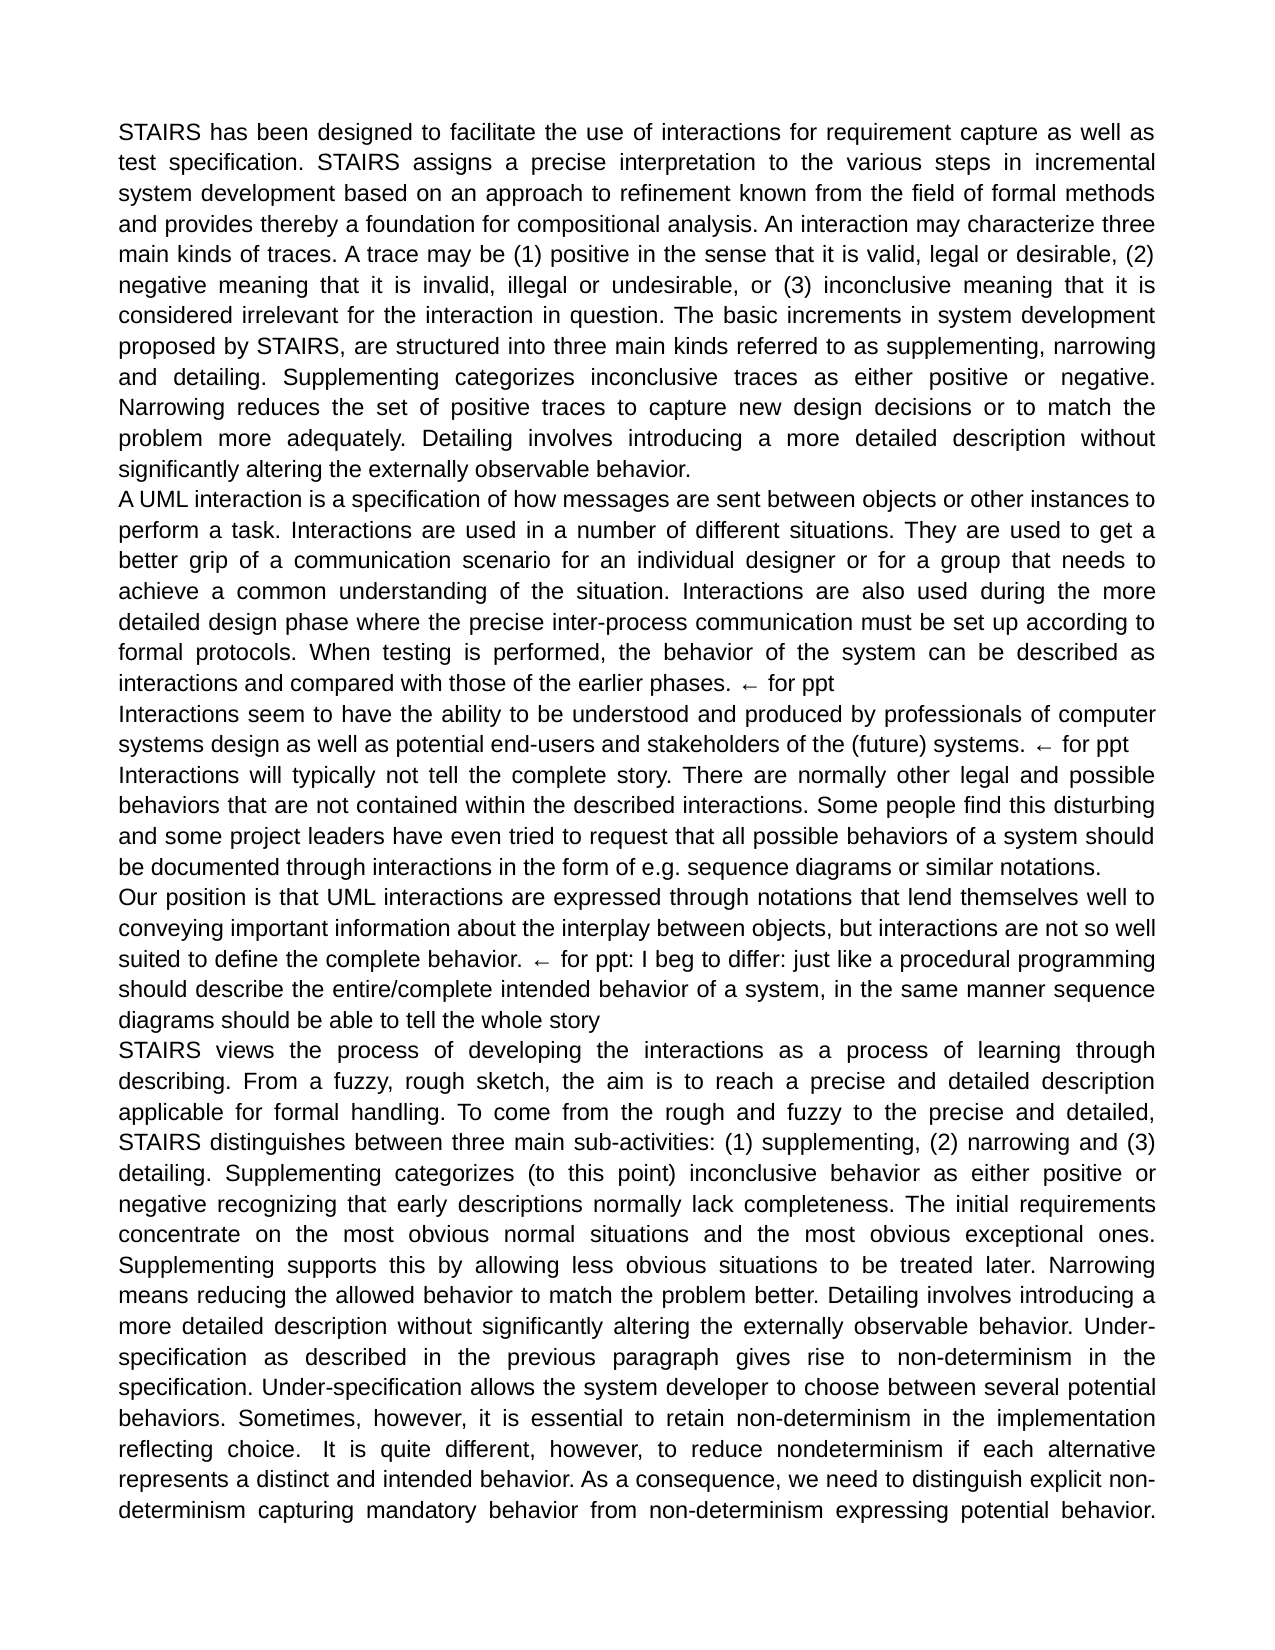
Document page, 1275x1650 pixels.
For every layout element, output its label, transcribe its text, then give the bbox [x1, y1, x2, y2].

text A UML interaction is a specification of how messages are sent between objects or other instances to perform a task. Interactions are used in a number of different situations. They are used to get a better grip of a communication scenario for an individual designer or for a group that needs to achieve a common understanding of the situation. Interactions are also used during the more detailed design phase where the precise inter-process communication must be set up according to formal protocols. When testing is performed, the behavior of the system can be described as interactions and compared with those of the earlier phases. ← for ppt [118, 486, 1157, 696]
text Interactions will typically not tell the complete story. There are normally other legal and possible behaviors that are not contained within the described interactions. Some people find this disturbing and some project leaders have even tried to request that all possible behaviors of a system should be documented through interactions in the form of e.g. sequence diagrams or similar notations. [118, 761, 1157, 880]
text STAIRS has been designed to facilitate the use of interactions for requirement capture as well as test specification. STAIRS assigns a precise interpretation to the various steps in incremental system development based on an approach to refinement known from the field of formal methods and provides thereby a foundation for compositional analysis. An interaction may characterize three main kinds of traces. A trace may be (1) positive in the sense that it is valid, legal or desirable, (2) negative meaning that it is invalid, illegal or undesirable, or (3) inconclusive meaning that it is considered irrelevant for the interaction in question. The basic increments in system development proposed by STAIRS, are structured into three main kinds referred to as supplementing, narrowing and detailing. Supplementing categorizes inconclusive traces as either positive or negative. Narrowing reduces the set of positive traces to capture new design decisions or to match the problem more adequately. Detailing involves introducing a more detailed description without significantly altering the externally observable behavior. [118, 118, 1157, 482]
text STAIRS views the process of developing the interactions as a process of learning through describing. From a fuzzy, rough sketch, the aim is to reach a precise and detailed description applicable for formal handling. To come from the rough and fuzzy to the precise and detailed, STAIRS distinguishes between three main sub-activities: (1) supplementing, (2) narrowing and (3) detailing. Supplementing categorizes (to this point) inconclusive behavior as either positive or negative recognizing that early descriptions normally lack completeness. The initial requirements concentrate on the most obvious normal situations and the most obvious exceptional ones. Supplementing supports this by allowing less obvious situations to be treated later. Narrowing means reducing the allowed behavior to match the problem better. Detailing involves introducing a more detailed description without significantly altering the externally observable behavior. Under-specification as described in the previous paragraph gives rise to non-determinism in the specification. Under-specification allows the system developer to choose between several potential behaviors. Sometimes, however, it is essential to retain non-determinism in the implementation reflecting choice. It is quite different, however, to reduce nondeterminism if each alternative represents a distinct and intended behavior. As a consequence, we need to distinguish explicit non-determinism capturing mandatory behavior from non-determinism expressing potential behavior. [118, 1037, 1157, 1523]
text Our position is that UML interactions are expressed through notations that lend themselves well to conveying important information about the interplay between objects, but interactions are not so well suited to define the complete behavior. ← for ppt: I beg to differ: just like a procedural programming should describe the entire/complete intended behavior of a system, in the same manner sequence diagrams should be able to tell the whole story [118, 884, 1157, 1033]
text Interactions seem to have the ability to be understood and produced by professionals of computer systems design as well as potential end-users and stakeholders of the (future) systems. ← for ppt [118, 700, 1157, 757]
